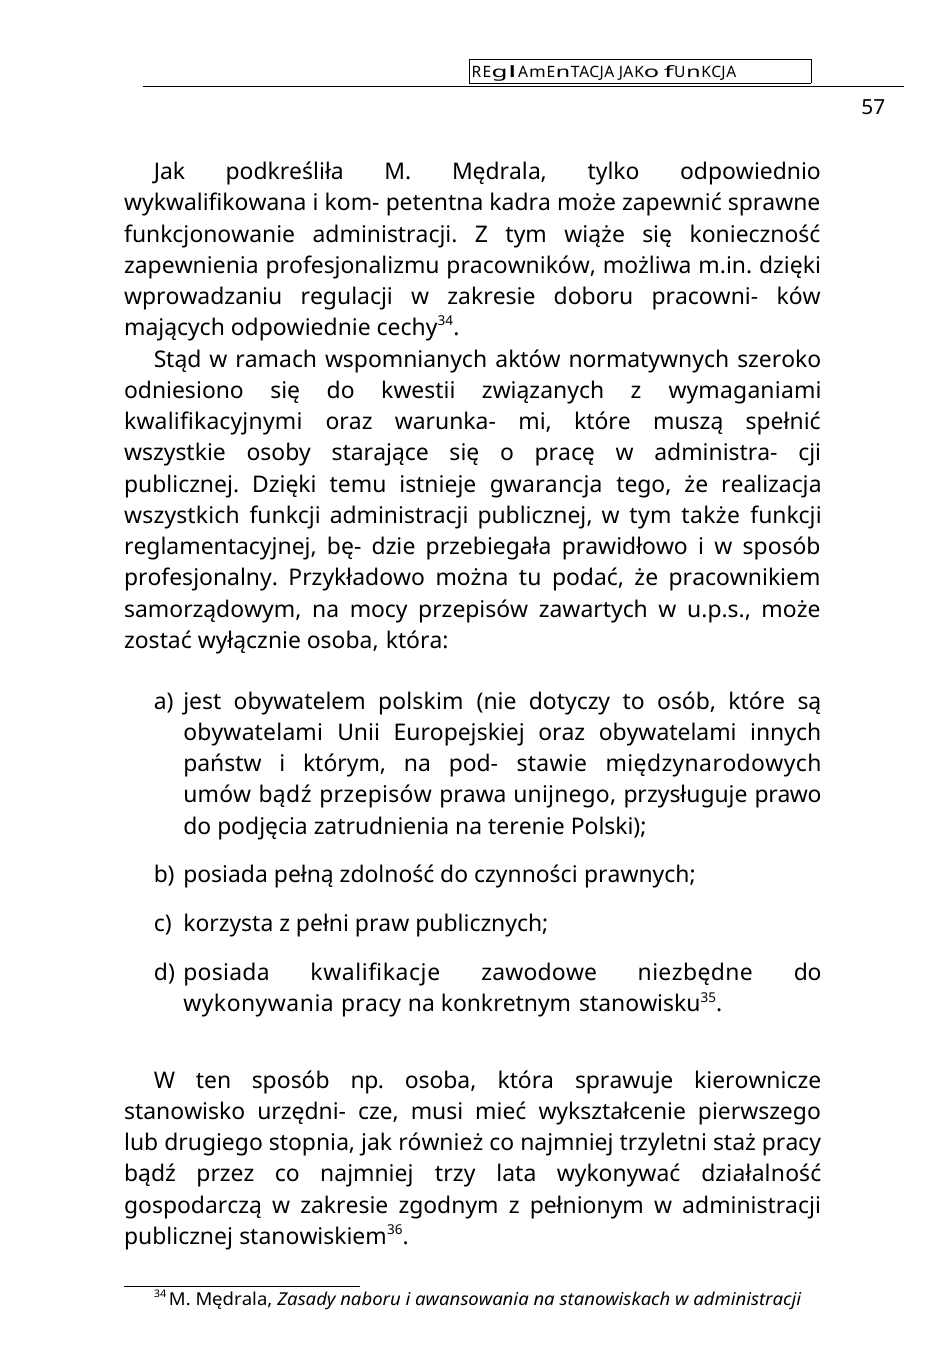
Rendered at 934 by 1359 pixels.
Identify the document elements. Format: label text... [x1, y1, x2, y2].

text 57 [120, 92, 885, 121]
text Jak podkreśliła M. Mędrala, tylko odpowiednio wykwalifikowana i kom- petentna kadra może zapewnić sprawne funkcjonowanie administracji. Z tym wiąże się konieczność zapewnienia profesjonalizmu pracowników, możliwa m.in. dzięki wprowadzaniu regulacji w zakresie doboru pracowni- ków mających odpowiednie cechy34. [124, 155, 821, 342]
list posiada kwalifikacje zawodowe niezbędne do wykonywania pracy na konkretnym stanowisku35. [153, 956, 821, 1019]
list jest obywatelem polskim (nie dotyczy to osób, które są obywatelami Unii Europejskiej oraz obywatelami innych państw i którym, na pod- stawie międzynarodowych umów bądź przepisów prawa unijnego, przysługuje prawo do podjęcia zatrudnienia na terenie Polski); [153, 684, 822, 841]
text W ten sposób np. osoba, która sprawuje kierownicze stanowisko urzędni- cze, musi mieć wykształcenie pierwszego lub drugiego stopnia, jak również co najmniej trzyletni staż pracy bądź przez co najmniej trzy lata wykonywać działalność gospodarczą w zakresie zgodnym z pełnionym w administracji publicznej stanowiskiem36. [124, 1064, 821, 1251]
text 34 M. Mędrala, Zasady naboru i awansowania na stanowiskach w administracji [124, 1289, 824, 1310]
list korzysta z pełni praw publicznych; [153, 907, 898, 938]
list posiada pełną zdolność do czynności prawnych; [153, 858, 898, 890]
text Stąd w ramach wspomnianych aktów normatywnych szeroko odniesiono się do kwestii związanych z wymaganiami kwalifikacyjnymi oraz warunka- mi, które muszą spełnić wszystkie osoby starające się o pracę w administra- cji publicznej. Dzięki temu istnieje gwarancja tego, że realizacja wszystkich funkcji administracji publicznej, w tym także funkcji reglamentacyjnej, bę- dzie przebiegała prawidłowo i w sposób profesjonalny. Przykładowo można tu podać, że pracownikiem samorządowym, na mocy przepisów zawartych w u.p.s., może zostać wyłącznie osoba, która: [124, 342, 821, 655]
